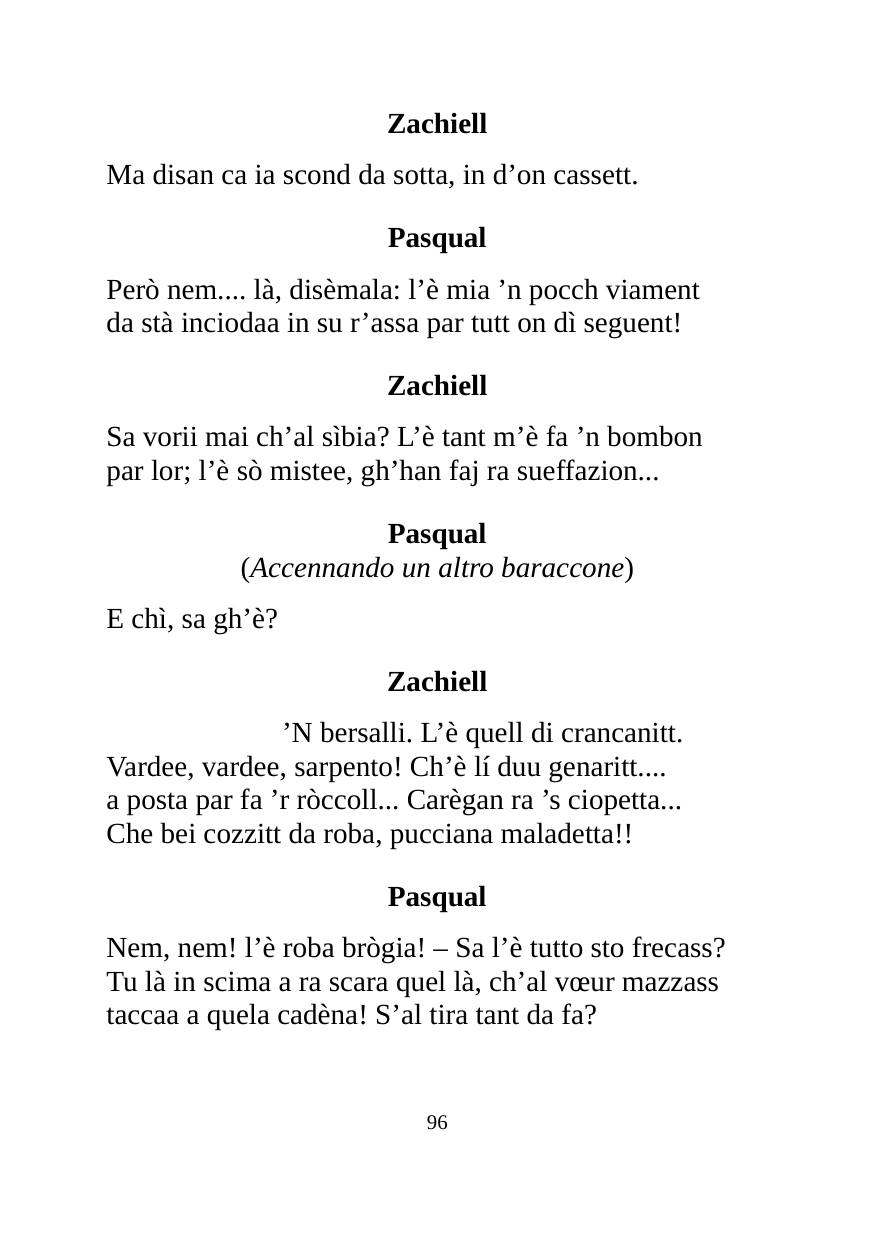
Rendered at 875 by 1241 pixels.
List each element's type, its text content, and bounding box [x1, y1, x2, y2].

text Sa vorii mai ch’al sìbia? L’è tant m’è fa ’n bombon [106, 419, 768, 453]
text Però nem.... là, disèmala: l’è mia ’n pocch viament [106, 272, 768, 305]
text Zachiell [106, 106, 768, 140]
text Che bei cozzitt da roba, pucciana maladetta!! [106, 816, 768, 849]
text taccaa a quela cadèna! S’al tira tant da fa? [106, 997, 768, 1031]
text Nem, nem! l’è roba brògia! – Sa l’è tutto sto frecass? [106, 930, 768, 964]
text par lor; l’è sò mistee, gh’han faj ra sueffazion... [106, 453, 768, 487]
text a posta par fa ’r ròccoll... Carègan ra ’s ciopetta... [106, 782, 768, 816]
text da stà inciodaa in su r’assa par tutt on dì seguent! [106, 305, 768, 339]
text Zachiell [106, 664, 768, 697]
text Pasqual [106, 221, 768, 254]
text Vardee, vardee, sarpento! Ch’è lí duu genaritt.... [106, 749, 768, 782]
text Pasqual (Accennando un altro baraccone) [106, 516, 768, 583]
text Zachiell [106, 368, 768, 402]
text Tu là in scima a ra scara quel là, ch’al vœur mazzass [106, 964, 768, 997]
text E chì, sa gh’è? [106, 601, 768, 634]
text Ma disan ca ia scond da sotta, in d’on cassett. [106, 157, 768, 191]
text ’N bersalli. L’è quell di crancanitt. [106, 715, 768, 749]
text Pasqual [106, 879, 768, 912]
